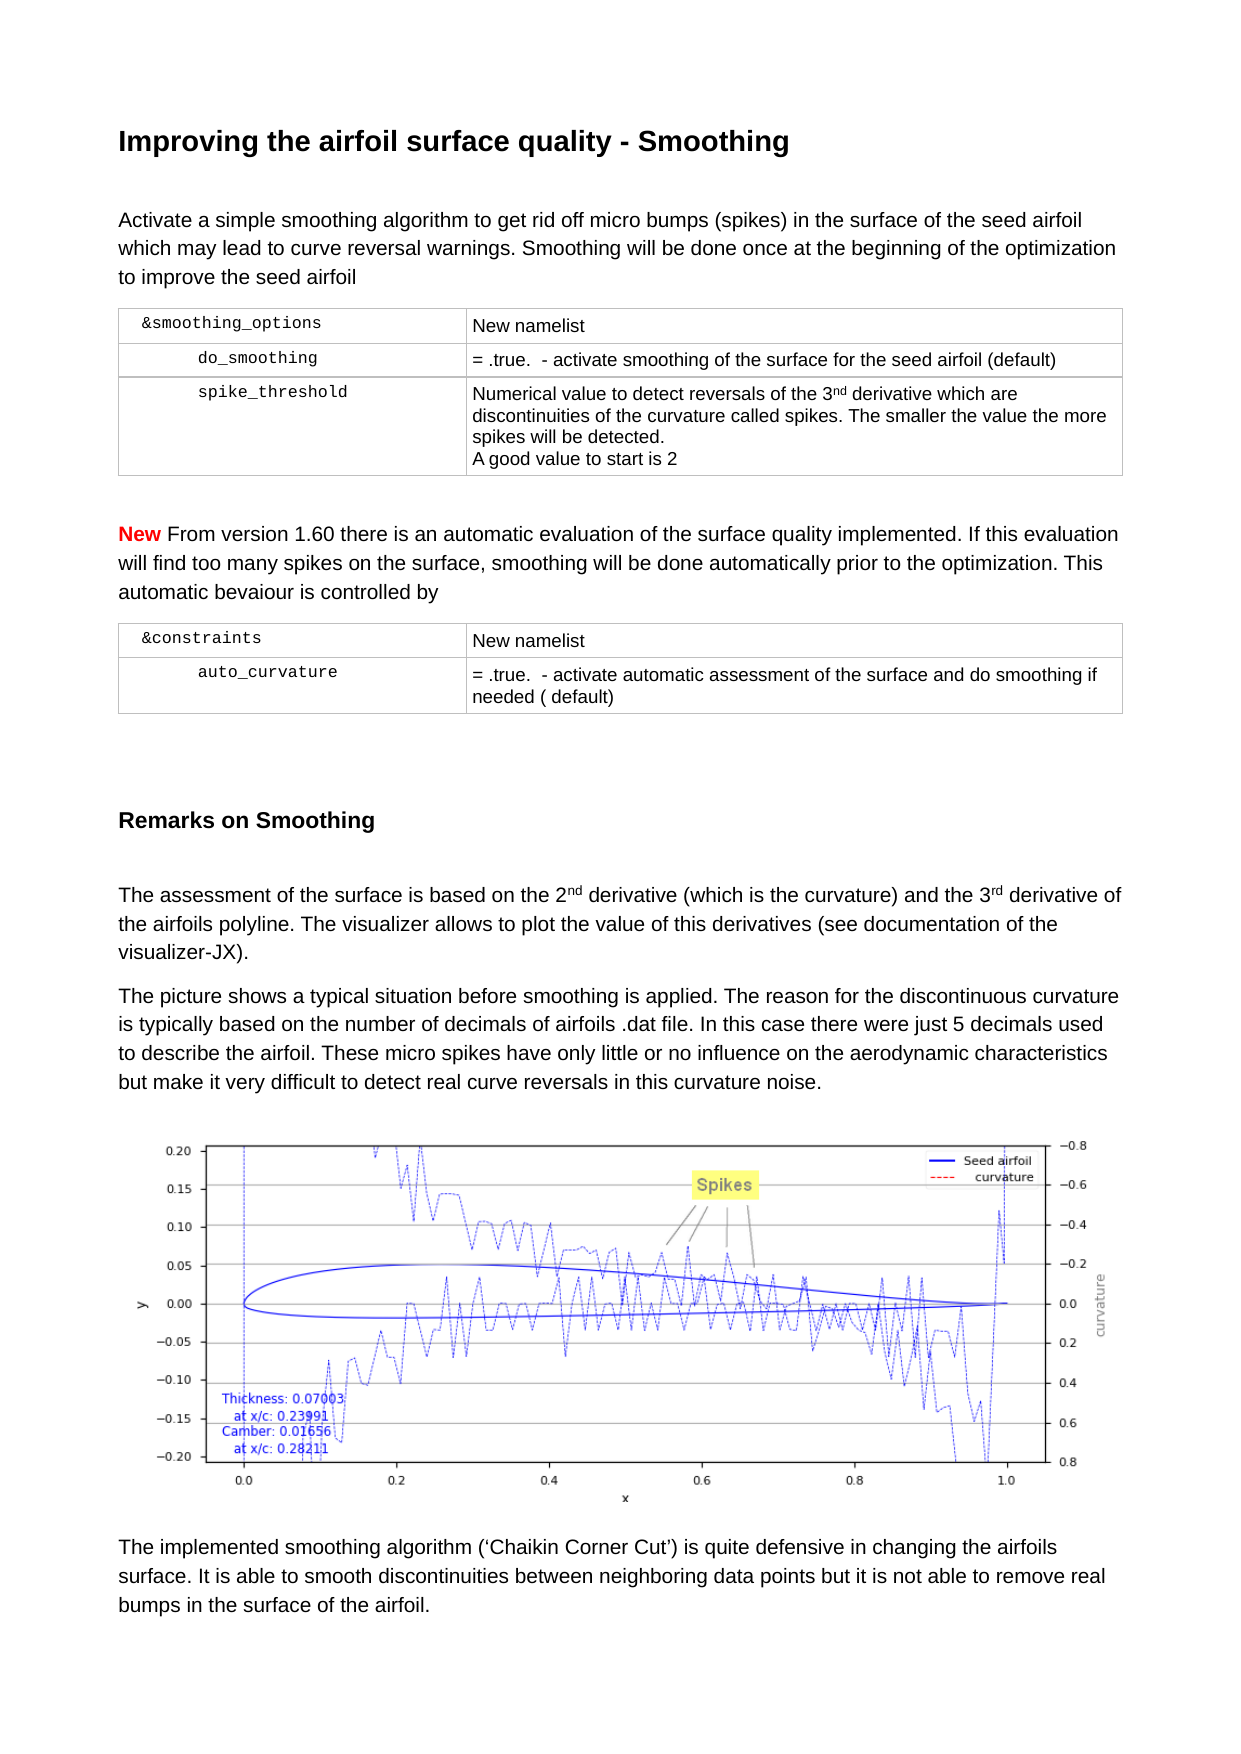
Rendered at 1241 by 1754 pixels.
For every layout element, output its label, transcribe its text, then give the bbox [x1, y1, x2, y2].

table_header New namelist [467, 309, 1122, 342]
subtitle Remarks on Smoothing [118, 807, 1122, 833]
table_cell Numerical value to detect reversals of the 3nd derivative which are discontinuities of the curvature called spikes. The smaller the value the more spikes will be detected. A good value to start is 2 [467, 378, 1122, 475]
table_cell spike_threshold [119, 378, 466, 475]
text The assessment of the surface is based on the 2nd derivative (which is the curvature) and the 3rd derivative of the airfoils polyline. The visualizer allows to plot the value of this derivatives (see documentation of the visualizer-JX). [118, 883, 1122, 964]
table_cell do_smoothing [119, 344, 466, 376]
table_cell auto_curvature [119, 658, 466, 713]
subtitle Improving the airfoil surface quality - Smoothing [118, 124, 1122, 158]
table_header &constraints [119, 624, 466, 657]
table_cell = .true. - activate automatic assessment of the surface and do smoothing if needed ( default) [467, 658, 1122, 713]
table_header &smoothing_options [119, 309, 466, 342]
table_cell = .true. - activate smoothing of the surface for the seed airfoil (default) [467, 344, 1122, 376]
text New From version 1.60 there is an automatic evaluation of the surface quality implemented. If this evaluation will find too many spikes on the surface, smoothing will be done automatically prior to the optimization. This automatic bevaiour is controlled by [118, 522, 1122, 604]
text Activate a simple smoothing algorithm to get rid off micro bumps (spikes) in the surface of the seed airfoil which may lead to curve reversal warnings. Smoothing will be done once at the beginning of the optimization to improve the seed airfoil [118, 207, 1122, 289]
text The implemented smoothing algorithm (‘Chaikin Corner Cut’) is quite defensive in changing the airfoils surface. It is able to smooth discontinuities between neighboring data points but it is not able to remove real bumps in the surface of the airfoil. [118, 1502, 1122, 1616]
text The picture shows a typical situation before smoothing is applied. The reason for the discontinuous curvature is typically based on the number of decimals of airfoils .dat file. In this case there were just 5 decimals used to describe the airfoil. These micro spikes have only little or no influence on the aerodynamic characteristics but make it very difficult to detect real curve reversals in this curvature noise. [118, 983, 1122, 1094]
table_header New namelist [467, 624, 1122, 657]
